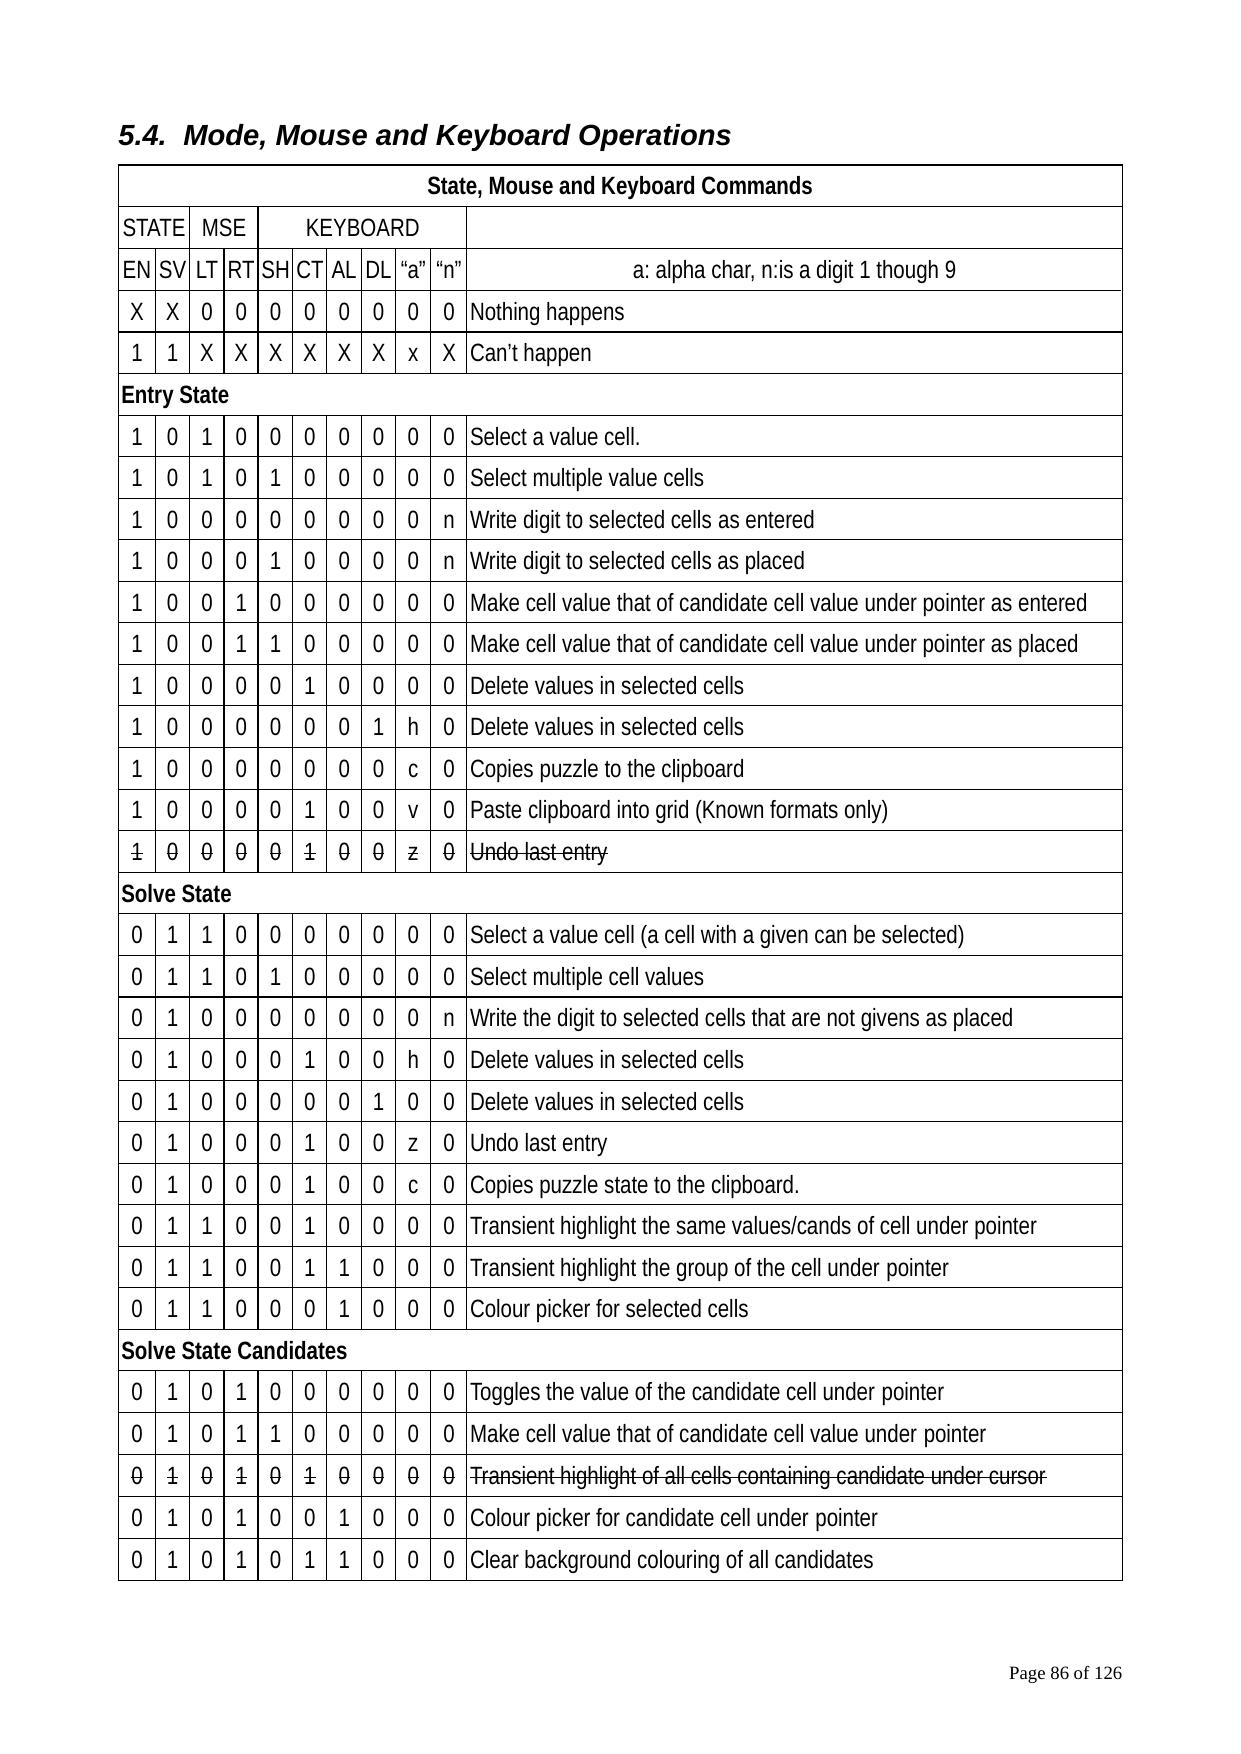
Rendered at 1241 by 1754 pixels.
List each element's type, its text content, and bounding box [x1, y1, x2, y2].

table_cell 1 [156, 956, 189, 996]
table_cell 1 [119, 748, 155, 788]
table_cell 0 [293, 499, 326, 539]
table_cell 0 [396, 1081, 430, 1121]
table_cell 0 [259, 790, 292, 830]
table_cell 0 [431, 1497, 466, 1538]
table_cell 0 [362, 1247, 395, 1287]
table_cell 0 [396, 540, 430, 581]
table_cell 0 [225, 540, 257, 581]
table_cell X [362, 333, 395, 373]
table_cell 0 [119, 1247, 155, 1287]
table_cell 0 [327, 706, 361, 747]
table_cell 0 [362, 1205, 395, 1246]
table_cell 0 [225, 291, 257, 331]
table_cell 1 [259, 540, 292, 581]
table_cell 0 [259, 582, 292, 622]
table_cell 0 [396, 582, 430, 622]
table_cell 0 [259, 1247, 292, 1287]
table_cell 1 [225, 1371, 257, 1412]
table_cell Clear background colouring of all candidates [467, 1539, 1122, 1580]
table_cell 0 [327, 956, 361, 996]
table_cell 0 [293, 457, 326, 498]
table_cell 0 [396, 1455, 430, 1496]
table_cell 0 [119, 956, 155, 996]
table_cell 0 [293, 1413, 326, 1453]
table_cell 1 [156, 1497, 189, 1538]
table_cell 0 [119, 1122, 155, 1163]
table_cell 0 [431, 582, 466, 622]
table_cell 0 [396, 956, 430, 996]
table_cell Write the digit to selected cells that are not givens as placed [467, 998, 1122, 1038]
table_cell 0 [225, 748, 257, 788]
table_cell 0 [362, 1371, 395, 1412]
table_cell 0 [259, 1205, 292, 1246]
table_cell 1 [259, 956, 292, 996]
table_cell Paste clipboard into grid (Known formats only) [467, 790, 1122, 830]
table_cell n [431, 499, 466, 539]
table_cell 0 [431, 1164, 466, 1204]
table_cell 0 [327, 665, 361, 705]
table_cell STATE [119, 207, 189, 248]
table_cell 0 [362, 1497, 395, 1538]
table_cell 0 [259, 998, 292, 1038]
table_cell 0 [396, 291, 430, 331]
table_cell 0 [327, 1371, 361, 1412]
table_cell 0 [327, 914, 361, 955]
table_cell 0 [431, 623, 466, 664]
table_cell 1 [119, 416, 155, 456]
table_cell 1 [156, 1247, 189, 1287]
table_cell 0 [225, 499, 257, 539]
table_cell 0 [190, 748, 223, 788]
table_cell 0 [293, 1497, 326, 1538]
table_cell 0 [362, 998, 395, 1038]
table_cell 1 [327, 1288, 361, 1329]
table_cell 0 [259, 831, 292, 872]
table_cell Undo last entry [467, 831, 1122, 872]
table_cell 1 [293, 1539, 326, 1580]
table_cell 0 [431, 1455, 466, 1496]
table_cell 1 [119, 333, 155, 373]
table_cell 0 [190, 998, 223, 1038]
table_cell 0 [362, 457, 395, 498]
table_cell x [396, 333, 430, 373]
table_cell 0 [362, 1539, 395, 1580]
table_cell 0 [190, 1122, 223, 1163]
table_cell MSE [190, 207, 257, 248]
table_cell 0 [293, 914, 326, 955]
table_cell 1 [190, 1205, 223, 1246]
table_cell 0 [396, 457, 430, 498]
table_cell 0 [327, 1164, 361, 1204]
table_cell Solve State Candidates [119, 1330, 1122, 1370]
table_cell 0 [327, 291, 361, 331]
table_cell Entry State [119, 374, 1122, 414]
table_cell 0 [362, 1288, 395, 1329]
table_cell Write digit to selected cells as entered [467, 499, 1122, 539]
table_cell 0 [327, 1455, 361, 1496]
table_cell Colour picker for selected cells [467, 1288, 1122, 1329]
table_cell CT [293, 249, 326, 290]
table_cell Undo last entry [467, 1122, 1122, 1163]
table_cell 0 [225, 416, 257, 456]
table_cell 0 [396, 1371, 430, 1412]
table_cell 0 [362, 790, 395, 830]
table_cell 1 [190, 1247, 223, 1287]
table_cell 1 [156, 1288, 189, 1329]
table_cell 0 [431, 665, 466, 705]
table_cell 1 [362, 1081, 395, 1121]
table_cell 0 [327, 748, 361, 788]
table_cell 0 [327, 790, 361, 830]
table_cell 1 [190, 1288, 223, 1329]
table_cell 0 [293, 623, 326, 664]
table_cell 0 [190, 831, 223, 872]
table_cell 0 [431, 748, 466, 788]
table_cell 0 [293, 582, 326, 622]
table_cell 0 [119, 1539, 155, 1580]
table_cell 1 [156, 1205, 189, 1246]
table_cell 0 [431, 291, 466, 331]
table_cell 0 [156, 540, 189, 581]
table_cell 0 [431, 956, 466, 996]
table_cell 1 [293, 790, 326, 830]
table_cell n [431, 998, 466, 1038]
table_cell 0 [327, 623, 361, 664]
table_cell 1 [293, 665, 326, 705]
table_cell v [396, 790, 430, 830]
table_cell Delete values in selected cells [467, 1081, 1122, 1121]
table_cell 1 [156, 914, 189, 955]
table_cell 0 [156, 790, 189, 830]
table_cell 0 [225, 1081, 257, 1121]
table_cell SV [156, 249, 189, 290]
table_cell 0 [362, 831, 395, 872]
table_cell 1 [293, 1455, 326, 1496]
table_cell 0 [396, 665, 430, 705]
table_cell 0 [259, 1288, 292, 1329]
table_cell 1 [156, 1539, 189, 1580]
table_cell 1 [156, 1413, 189, 1453]
table_cell 0 [293, 540, 326, 581]
table_cell 0 [327, 457, 361, 498]
table_cell 0 [431, 1247, 466, 1287]
table_cell 0 [431, 1205, 466, 1246]
table_cell 0 [225, 1039, 257, 1079]
table_cell 1 [156, 1122, 189, 1163]
table_cell X [293, 333, 326, 373]
table_cell Nothing happens [467, 290, 1122, 331]
table_cell 0 [327, 416, 361, 456]
table_cell 1 [156, 1039, 189, 1079]
table_cell 0 [190, 706, 223, 747]
table_cell 0 [259, 1081, 292, 1121]
table_cell 0 [119, 1288, 155, 1329]
table_cell 1 [190, 956, 223, 996]
table_cell Delete values in selected cells [467, 1039, 1122, 1079]
table_cell 0 [190, 582, 223, 622]
table_cell 0 [119, 914, 155, 955]
table_cell 0 [396, 1205, 430, 1246]
table_cell 1 [293, 831, 326, 872]
table_cell 0 [396, 914, 430, 955]
table_cell 1 [362, 706, 395, 747]
table_cell 0 [190, 499, 223, 539]
table_cell 0 [327, 1122, 361, 1163]
table_cell X [225, 333, 257, 373]
table_cell h [396, 1039, 430, 1079]
table_cell 0 [156, 499, 189, 539]
table_cell X [259, 333, 292, 373]
table_cell 0 [327, 499, 361, 539]
table_cell 1 [119, 582, 155, 622]
table_cell z [396, 831, 430, 872]
table_cell 0 [431, 1288, 466, 1329]
table_cell Can’t happen [467, 333, 1122, 373]
table_cell 0 [259, 1122, 292, 1163]
table_cell 0 [225, 1288, 257, 1329]
table_cell 0 [190, 1413, 223, 1453]
table_cell KEYBOARD [259, 207, 466, 248]
table_cell [467, 207, 1122, 248]
table_cell 0 [362, 914, 395, 955]
table_cell 0 [362, 540, 395, 581]
table_cell Write digit to selected cells as placed [467, 540, 1122, 581]
table_cell 1 [156, 1164, 189, 1204]
table_cell 0 [396, 1413, 430, 1453]
table_cell 0 [119, 1455, 155, 1496]
table_cell 0 [190, 790, 223, 830]
table_cell 0 [362, 1413, 395, 1453]
table_cell 0 [362, 1039, 395, 1079]
table_cell Transient highlight the group of the cell under pointer [467, 1247, 1122, 1287]
table_cell 1 [259, 457, 292, 498]
table_cell 1 [259, 1413, 292, 1453]
table_cell 0 [225, 1122, 257, 1163]
table_cell Delete values in selected cells [467, 665, 1122, 705]
table_cell 0 [327, 1039, 361, 1079]
table_cell X [119, 291, 155, 331]
table_cell 0 [327, 582, 361, 622]
table_cell 0 [225, 790, 257, 830]
table_cell 0 [396, 623, 430, 664]
table_cell 0 [225, 831, 257, 872]
table_cell 0 [259, 1164, 292, 1204]
table_cell 0 [190, 1081, 223, 1121]
table_cell 0 [259, 416, 292, 456]
table_cell 0 [225, 998, 257, 1038]
table_cell 1 [225, 623, 257, 664]
table_cell 0 [190, 1039, 223, 1079]
table_cell 0 [156, 457, 189, 498]
table_cell 0 [190, 291, 223, 331]
table_cell 0 [156, 416, 189, 456]
table_cell 0 [190, 1455, 223, 1496]
table_cell 0 [119, 1413, 155, 1453]
table_cell Make cell value that of candidate cell value under pointer as entered [467, 582, 1122, 622]
table_cell 1 [119, 499, 155, 539]
table_cell 0 [119, 1039, 155, 1079]
table_cell 0 [362, 665, 395, 705]
table_cell 0 [259, 706, 292, 747]
table_cell 0 [259, 665, 292, 705]
table_cell 0 [362, 291, 395, 331]
table_cell LT [190, 249, 223, 290]
table_cell 1 [119, 706, 155, 747]
table_cell 0 [225, 956, 257, 996]
table_cell 0 [327, 831, 361, 872]
table_cell Toggles the value of the candidate cell under pointer [467, 1371, 1122, 1412]
table_cell 0 [293, 1081, 326, 1121]
table_cell 0 [259, 1455, 292, 1496]
table_cell 0 [225, 706, 257, 747]
table_cell 0 [225, 1247, 257, 1287]
table_cell 1 [225, 1455, 257, 1496]
table_cell 1 [225, 1413, 257, 1453]
table_cell 0 [327, 540, 361, 581]
table_cell Transient highlight of all cells containing candidate under cursor [467, 1455, 1122, 1496]
table_cell 0 [293, 706, 326, 747]
table_cell 0 [119, 1497, 155, 1538]
table_cell 0 [190, 540, 223, 581]
table_cell c [396, 748, 430, 788]
table_cell c [396, 1164, 430, 1204]
table_cell 0 [156, 665, 189, 705]
table_cell 0 [190, 1164, 223, 1204]
table_cell Delete values in selected cells [467, 706, 1122, 747]
table_cell 1 [225, 1497, 257, 1538]
table_cell 1 [156, 998, 189, 1038]
table_cell 0 [431, 706, 466, 747]
table_cell 1 [119, 540, 155, 581]
table_cell 1 [225, 582, 257, 622]
table_cell 1 [119, 831, 155, 872]
table_cell EN [119, 249, 155, 290]
table_cell 1 [293, 1205, 326, 1246]
table_cell 1 [190, 457, 223, 498]
table_cell Colour picker for candidate cell under pointer [467, 1497, 1122, 1538]
table_cell X [190, 333, 223, 373]
table_cell 0 [293, 748, 326, 788]
table_cell 0 [225, 457, 257, 498]
table_cell 1 [190, 914, 223, 955]
table_cell DL [362, 249, 395, 290]
table_cell 0 [431, 416, 466, 456]
table_cell “n” [431, 249, 466, 290]
table_cell 0 [327, 998, 361, 1038]
table_cell h [396, 706, 430, 747]
table_cell 0 [362, 416, 395, 456]
table_cell 1 [119, 790, 155, 830]
table_cell 1 [293, 1247, 326, 1287]
table_cell 0 [259, 914, 292, 955]
table_cell 0 [431, 790, 466, 830]
table_cell 1 [293, 1122, 326, 1163]
table_cell 0 [293, 956, 326, 996]
table_cell 0 [293, 291, 326, 331]
table_cell AL [327, 249, 361, 290]
table_cell 1 [259, 623, 292, 664]
table_cell 0 [119, 1081, 155, 1121]
table_cell 0 [431, 1413, 466, 1453]
table_cell Select a value cell. [467, 416, 1122, 456]
table_cell 0 [190, 623, 223, 664]
table_cell 0 [259, 291, 292, 331]
table_cell Copies puzzle to the clipboard [467, 748, 1122, 788]
table_cell z [396, 1122, 430, 1163]
table_cell 0 [327, 1413, 361, 1453]
table_cell Select multiple value cells [467, 457, 1122, 498]
table_cell 0 [293, 1288, 326, 1329]
table_cell 0 [362, 956, 395, 996]
table_cell 1 [327, 1539, 361, 1580]
table_cell 0 [156, 623, 189, 664]
table_cell 0 [362, 582, 395, 622]
table_cell 0 [362, 1455, 395, 1496]
table_cell SH [259, 249, 292, 290]
table_cell 0 [431, 831, 466, 872]
table_cell 0 [293, 998, 326, 1038]
table_cell 0 [225, 1164, 257, 1204]
table_cell 0 [190, 1497, 223, 1538]
table_cell Copies puzzle state to the clipboard. [467, 1164, 1122, 1204]
table_cell Select multiple cell values [467, 956, 1122, 996]
table_cell 1 [156, 1371, 189, 1412]
table_header State, Mouse and Keyboard Commands [119, 166, 1122, 206]
table_cell 0 [396, 1247, 430, 1287]
table_cell 1 [327, 1247, 361, 1287]
table_cell 0 [327, 1081, 361, 1121]
table_cell 1 [156, 1081, 189, 1121]
table_cell 0 [293, 416, 326, 456]
table_cell 0 [190, 1539, 223, 1580]
table_cell 1 [119, 623, 155, 664]
table_cell X [327, 333, 361, 373]
table_cell “a” [396, 249, 430, 290]
table_cell RT [225, 249, 257, 290]
table_cell 1 [119, 665, 155, 705]
table_cell 0 [225, 1205, 257, 1246]
table_cell 0 [119, 1371, 155, 1412]
table_cell X [431, 333, 466, 373]
table_cell 0 [119, 1205, 155, 1246]
table_cell Select a value cell (a cell with a given can be selected) [467, 914, 1122, 955]
table_cell 0 [259, 748, 292, 788]
table_cell 0 [156, 748, 189, 788]
table_cell 0 [259, 1497, 292, 1538]
table_cell 0 [259, 1371, 292, 1412]
table_cell 0 [259, 499, 292, 539]
table_cell 0 [156, 706, 189, 747]
table_cell 1 [190, 416, 223, 456]
table_cell a: alpha char, n:is a digit 1 though 9 [467, 249, 1122, 290]
table_cell 1 [293, 1164, 326, 1204]
table_cell 0 [190, 1371, 223, 1412]
table_cell Make cell value that of candidate cell value under pointer [467, 1413, 1122, 1453]
table_cell Solve State [119, 873, 1122, 913]
table_cell 0 [431, 1371, 466, 1412]
table_cell 0 [293, 1371, 326, 1412]
table_cell 1 [156, 333, 189, 373]
table_cell Transient highlight the same values/cands of cell under pointer [467, 1205, 1122, 1246]
table_cell 0 [396, 499, 430, 539]
table_cell 0 [362, 1122, 395, 1163]
table_cell 0 [362, 499, 395, 539]
table_cell Make cell value that of candidate cell value under pointer as placed [467, 623, 1122, 664]
table_cell 0 [190, 665, 223, 705]
table_cell 0 [225, 665, 257, 705]
table_cell 0 [396, 1539, 430, 1580]
table_cell 1 [327, 1497, 361, 1538]
table_cell 1 [156, 1455, 189, 1496]
table_cell 0 [431, 1081, 466, 1121]
table_cell 0 [362, 623, 395, 664]
table_cell 0 [119, 998, 155, 1038]
table_cell 0 [225, 914, 257, 955]
subtitle Mode, Mouse and Keyboard Operations [118, 118, 1122, 152]
table_cell 0 [396, 998, 430, 1038]
table_cell n [431, 540, 466, 581]
table_cell 0 [431, 1539, 466, 1580]
table_cell 0 [431, 1039, 466, 1079]
table_cell 0 [431, 457, 466, 498]
table_cell 1 [225, 1539, 257, 1580]
table_cell 0 [156, 831, 189, 872]
table_cell 0 [327, 1205, 361, 1246]
table_cell 0 [156, 582, 189, 622]
table_cell 0 [431, 914, 466, 955]
table_cell 0 [119, 1164, 155, 1204]
table_cell 1 [293, 1039, 326, 1079]
table_cell 0 [396, 1288, 430, 1329]
table_cell 0 [431, 1122, 466, 1163]
table_cell 0 [396, 416, 430, 456]
table_cell 1 [119, 457, 155, 498]
table_cell X [156, 291, 189, 331]
table_cell 0 [362, 1164, 395, 1204]
table_cell 0 [396, 1497, 430, 1538]
table_cell 0 [259, 1039, 292, 1079]
table_cell 0 [259, 1539, 292, 1580]
table_cell 0 [362, 748, 395, 788]
